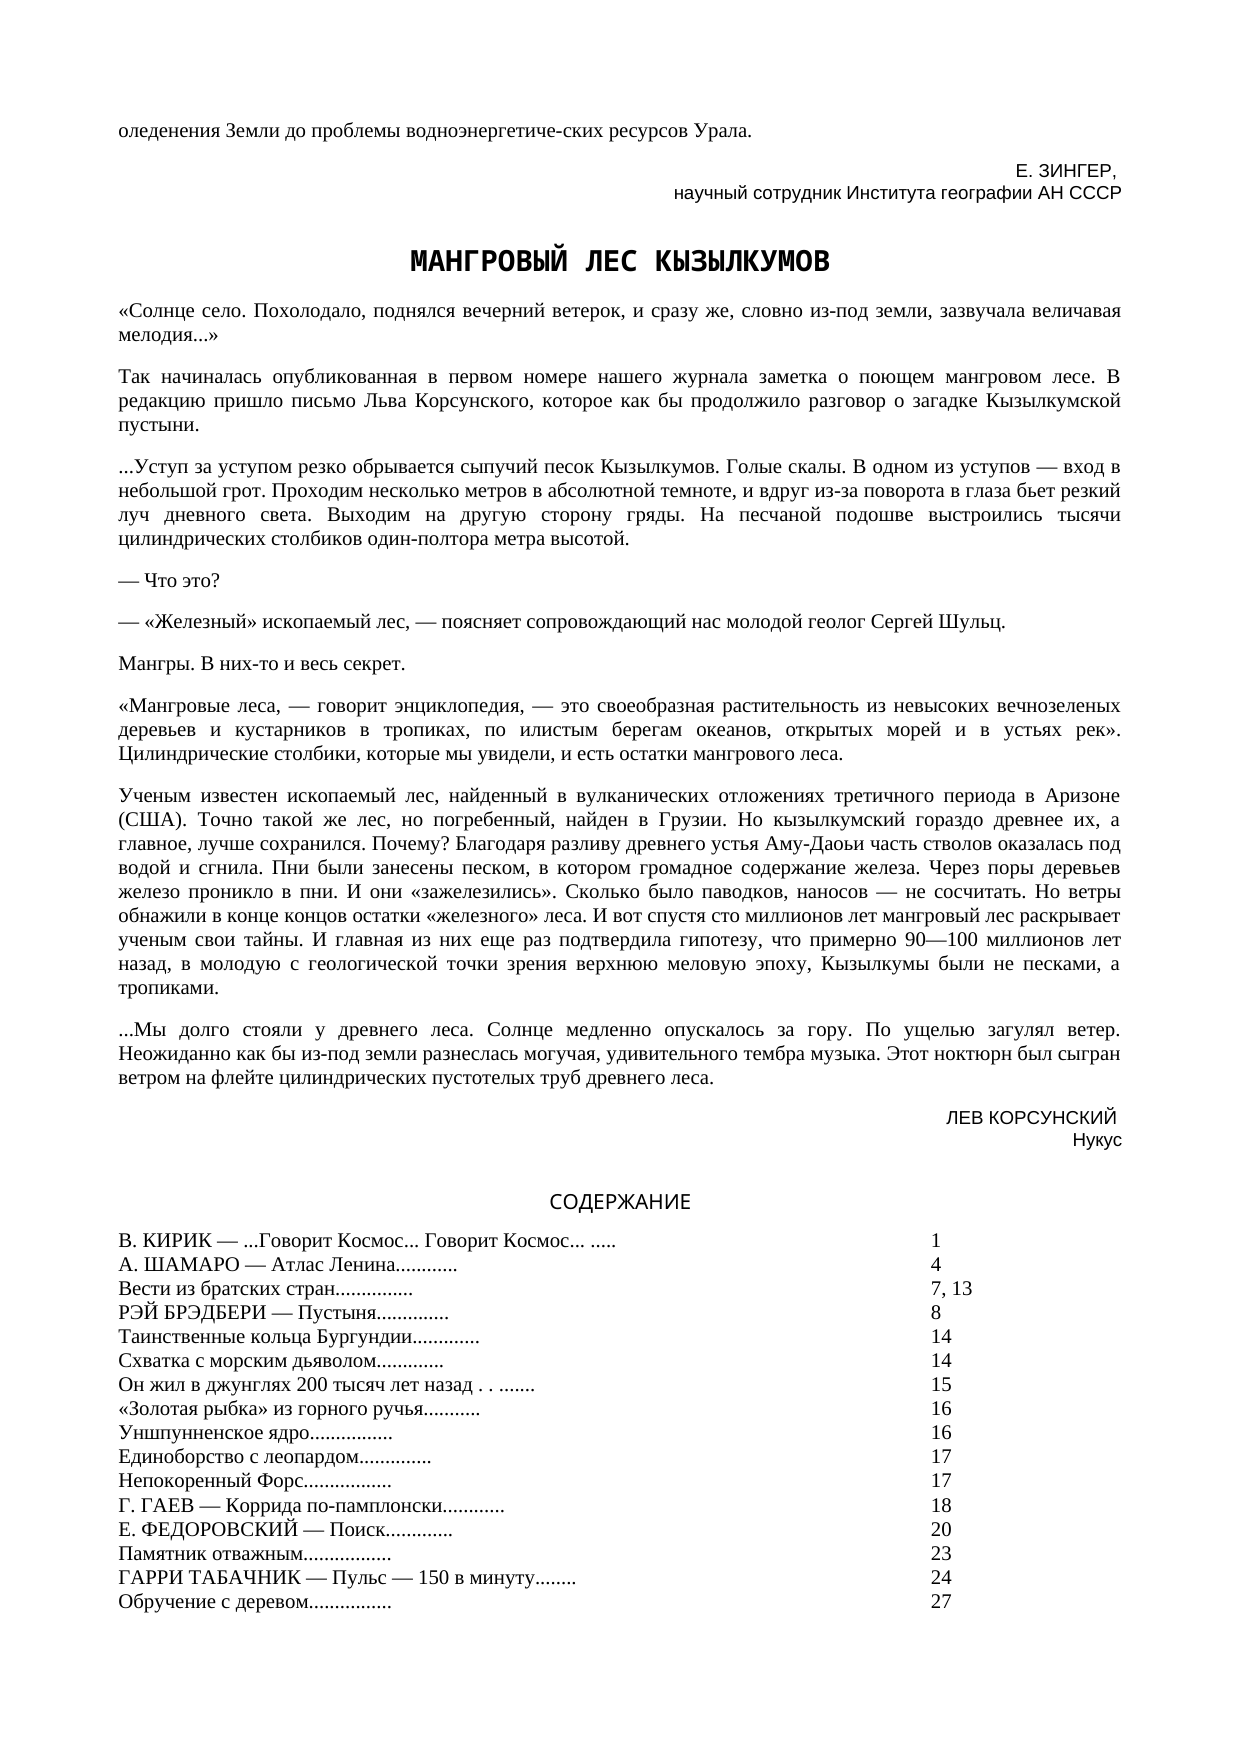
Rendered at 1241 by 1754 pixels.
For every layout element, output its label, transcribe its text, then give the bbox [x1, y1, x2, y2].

text Непокоренный Форс................. 17 [118, 1468, 1122, 1492]
text ...Мы долго стояли у древнего леса. Солнце медленно опускалось за гору. По ущелью загулял ветер. Неожиданно как бы из-под земли разнеслась могучая, удивительного тембра музыка. Этот ноктюрн был сыгран ветром на флейте цилиндрических пустотелых труб древнего леса. [118, 1017, 1122, 1089]
text Обручение с деревом................ 27 [118, 1589, 1122, 1613]
text Таинственные кольца Бургундии............. 14 [118, 1324, 1122, 1348]
text А. ШАМАРО — Атлас Ленина............ 4 [118, 1252, 1122, 1276]
text Вести из братских стран............... 7, 13 [118, 1276, 1122, 1300]
text — «Железный» ископаемый лес, — поясняет сопровождающий нас молодой геолог Сергей Шульц. [118, 609, 1122, 633]
text Так начиналась опубликованная в первом номере нашего журнала заметка о поющем мангровом лесе. В редакцию пришло письмо Льва Корсунского, которое как бы продолжило разговор о загадке Кызылкумской пустыни. [118, 364, 1122, 436]
text ЛЕВ КОРСУНСКИЙ Нукус [118, 1107, 1122, 1150]
text Единоборство с леопардом.............. 17 [118, 1444, 1122, 1468]
text Г. ГАЕВ — Коррида по-памплонски............ 18 [118, 1492, 1122, 1517]
text «Золотая рыбка» из горного ручья........... 16 [118, 1396, 1122, 1420]
text Он жил в джунглях 200 тысяч лет назад . . ....... 15 [118, 1372, 1122, 1396]
subtitle СОДЕРЖАНИЕ [118, 1187, 1122, 1215]
text — Что это? [118, 568, 1122, 592]
text «Мангровые леса, — говорит энциклопедия, — это своеобразная растительность из невысоких вечнозеленых деревьев и кустарников в тропиках, по илистым берегам океанов, открытых морей и в устьях рек». Цилиндрические столбики, которые мы увидели, и есть остатки мангрового леса. [118, 693, 1122, 765]
text «Солнце село. Похолодало, поднялся вечерний ветерок, и сразу же, словно из-под земли, зазвучала величавая мелодия...» [118, 298, 1122, 346]
text ...Уступ за уступом резко обрывается сыпучий песок Кызылкумов. Голые скалы. В одном из уступов — вход в небольшой грот. Проходим несколько метров в абсолютной темноте, и вдруг из-за поворота в глаза бьет резкий луч дневного света. Выходим на другую сторону гряды. На песчаной подошве выстроились тысячи цилиндрических столбиков один-полтора метра высотой. [118, 454, 1122, 550]
text Уншпунненское ядро................ 16 [118, 1420, 1122, 1444]
text В. КИРИК — ...Говорит Космос... Говорит Космос... ..... 1 [118, 1228, 1122, 1252]
text Памятник отважным................. 23 [118, 1541, 1122, 1565]
text ГАРРИ ТАБАЧНИК — Пульс — 150 в минуту........ 24 [118, 1565, 1122, 1589]
text Мангры. В них-то и весь секрет. [118, 651, 1122, 675]
text РЭЙ БРЭДБЕРИ — Пустыня.............. 8 [118, 1300, 1122, 1324]
text Ученым известен ископаемый лес, найденный в вулканических отложениях третичного периода в Аризоне (США). Точно такой же лес, но погребенный, найден в Грузии. Но кызылкумский гораздо древнее их, а главное, лучше сохранился. Почему? Благодаря разливу древнего устья Аму-Даоьи часть стволов оказалась под водой и сгнила. Пни были занесены песком, в котором громадное содержание железа. Через поры деревьев железо проникло в пни. И они «зажелезились». Сколько было паводков, наносов — не сосчитать. Но ветры обнажили в конце концов остатки «железного» леса. И вот спустя сто миллионов лет мангровый лес раскрывает ученым свои тайны. И главная из них еще раз подтвердила гипотезу, что примерно 90—100 миллионов лет назад, в молодую с геологической точки зрения верхнюю меловую эпоху, Кызылкумы были не песками, а тропиками. [118, 783, 1122, 999]
text оледенения Земли до проблемы водноэнергетиче-ских ресурсов Урала. [118, 118, 1122, 142]
text Схватка с морским дьяволом............. 14 [118, 1348, 1122, 1372]
text Е. ФЕДОРОВСКИЙ — Поиск............. 20 [118, 1517, 1122, 1541]
subtitle МАНГРОВЫЙ ЛЕС КЫЗЫЛКУМОВ [118, 240, 1122, 279]
text Е. ЗИНГЕР, научный сотрудник Института географии АН СССР [118, 160, 1122, 203]
